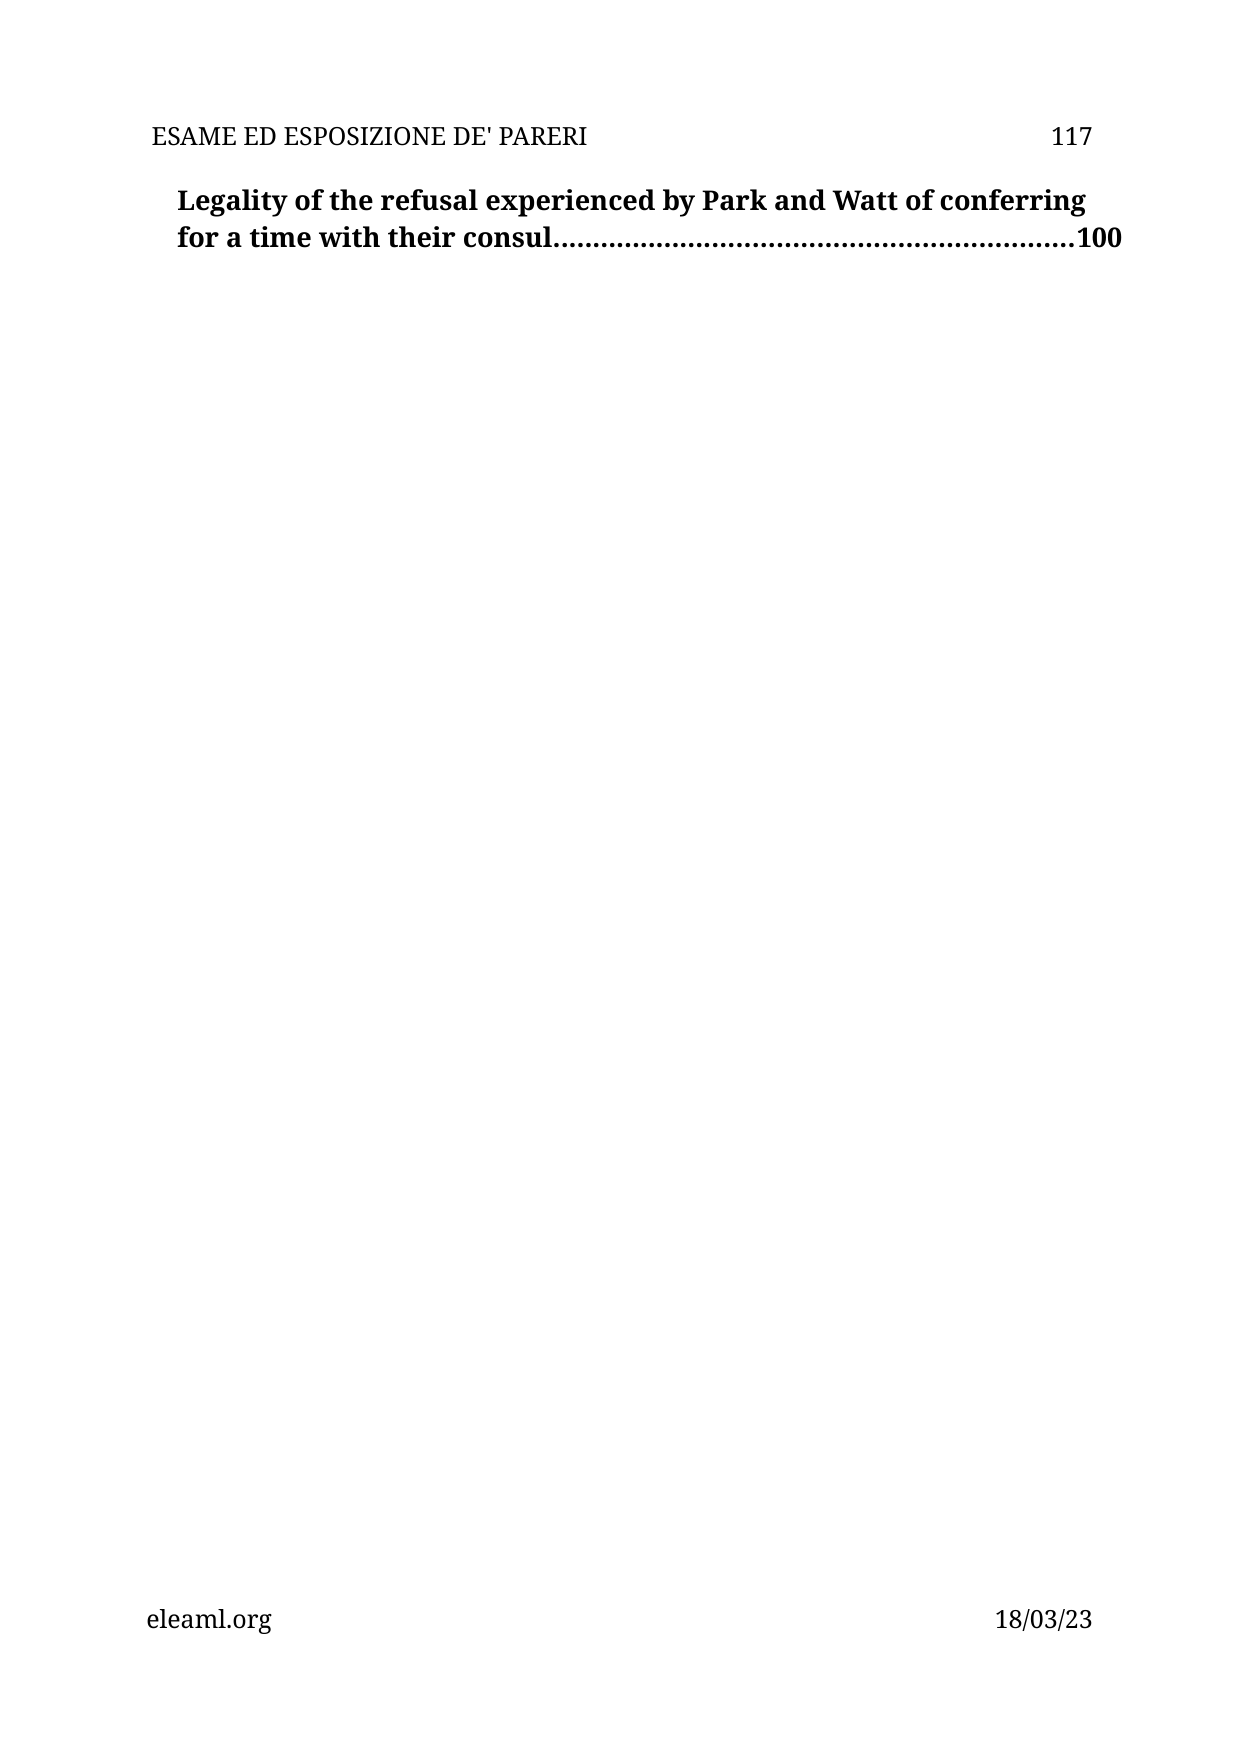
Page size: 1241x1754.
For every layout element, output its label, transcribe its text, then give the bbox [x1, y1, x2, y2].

text Legality of the refusal experienced by Park and Watt of conferring for a time with their consul. 100 [177, 182, 1122, 255]
